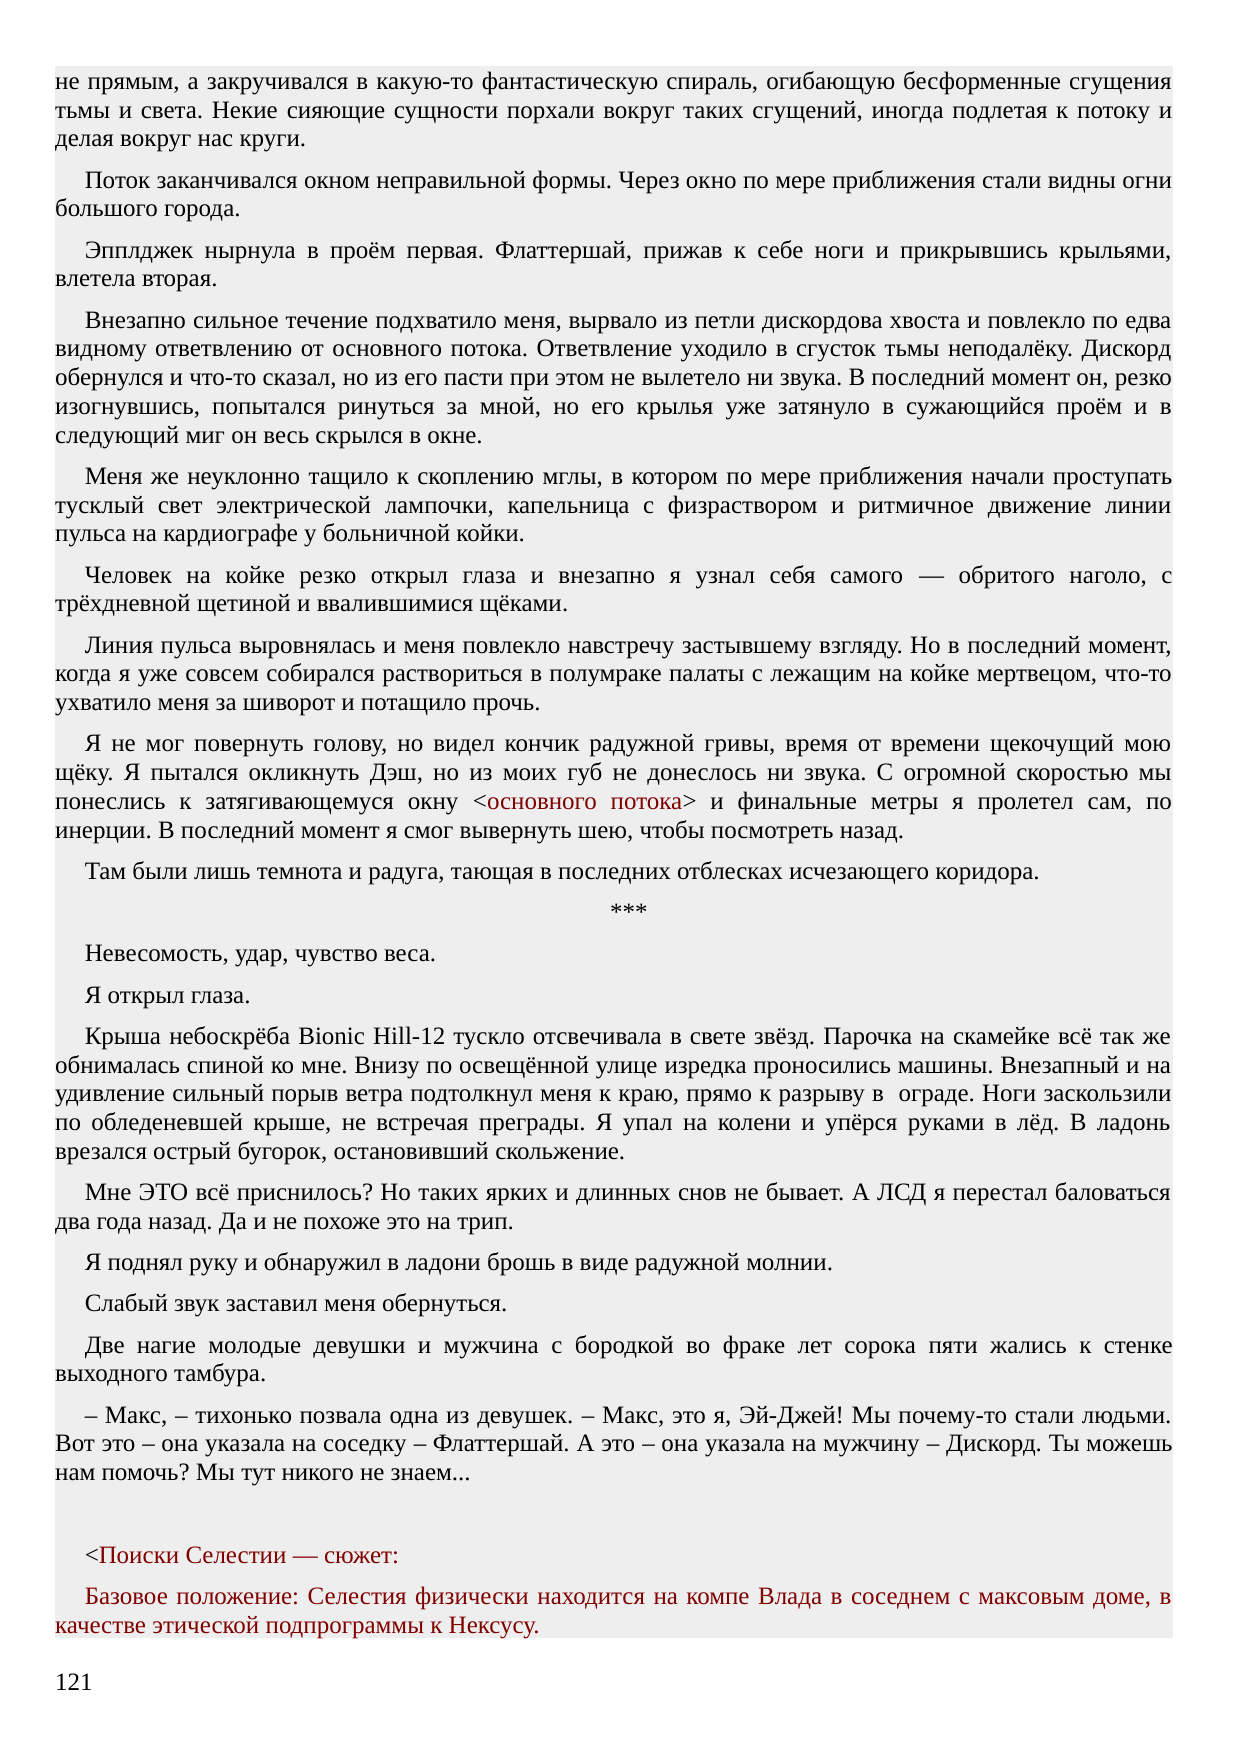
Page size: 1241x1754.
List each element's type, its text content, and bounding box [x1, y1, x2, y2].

text Невесомость, удар, чувство веса. [55, 938, 1173, 967]
text Две нагие молодые девушки и мужчина с бородкой во фраке лет сорока пяти жались к стенке выходного тамбура. [55, 1330, 1173, 1387]
text Мне ЭТО всё приснилось? Но таких ярких и длинных снов не бывает. А ЛСД я перестал баловаться два года назад. Да и не похоже это на трип. [55, 1177, 1173, 1235]
text Там были лишь темнота и радуга, тающая в последних отблесках исчезающего коридора. [55, 856, 1173, 885]
text *** [55, 897, 1173, 926]
text Я поднял руку и обнаружил в ладони брошь в виде радужной молнии. [55, 1247, 1173, 1276]
text Я открыл глаза. [55, 980, 1173, 1008]
text Крыша небоскрёба Bionic Hill-12 тускло отсвечивала в свете звёзд. Парочка на скамейке всё так же обнималась спиной ко мне. Внизу по освещённой улице изредка проносились машины. Внезапный и на удивление сильный порыв ветра подтолкнул меня к краю, прямо к разрыву в ограде. Ноги заскользили по обледеневшей крыше, не встречая преграды. Я упал на колени и упёрся руками в лёд. В ладонь врезался острый бугорок, остановивший скольжение. [55, 1021, 1173, 1165]
text Эпплджек нырнула в проём первая. Флаттершай, прижав к себе ноги и прикрывшись крыльями, влетела вторая. [55, 235, 1173, 292]
text Поток заканчивался окном неправильной формы. Через окно по мере приближения стали видны огни большого города. [55, 165, 1173, 222]
text Меня же неуклонно тащило к скоплению мглы, в котором по мере приближения начали проступать тусклый свет электрической лампочки, капельница с физраствором и ритмичное движение линии пульса на кардиографе у больничной койки. [55, 461, 1173, 547]
text Базовое положение: Селестия физически находится на компе Влада в соседнем с максовым доме, в качестве этической подпрограммы к Нексусу. [55, 1581, 1173, 1638]
text – Макс, – тихонько позвала одна из девушек. – Макс, это я, Эй-Джей! Мы почему-то стали людьми. Вот это – она указала на соседку – Флаттершай. А это – она указала на мужчину – Дискорд. Ты можешь нам помочь? Мы тут никого не знаем... [55, 1400, 1173, 1486]
text <Поиски Селестии — сюжет: [55, 1540, 1173, 1568]
text Линия пульса выровнялась и меня повлекло навстречу застывшему взгляду. Но в последний момент, когда я уже совсем собирался раствориться в полумраке палаты с лежащим на койке мертвецом, что-то ухватило меня за шиворот и потащило прочь. [55, 630, 1173, 716]
text Я не мог повернуть голову, но видел кончик радужной гривы, время от времени щекочущий мою щёку. Я пытался окликнуть Дэш, но из моих губ не донеслось ни звука. С огромной скоростью мы понеслись к затягивающемуся окну <основного потока> и финальные метры я пролетел сам, по инерции. В последний момент я смог вывернуть шею, чтобы посмотреть назад. [55, 728, 1173, 843]
text Слабый звук заставил меня обернуться. [55, 1288, 1173, 1317]
text Внезапно сильное течение подхватило меня, вырвало из петли дискордова хвоста и повлекло по едва видному ответвлению от основного потока. Ответвление уходило в сгусток тьмы неподалёку. Дискорд обернулся и что-то сказал, но из его пасти при этом не вылетело ни звука. В последний момент он, резко изогнувшись, попытался ринуться за мной, но его крылья уже затянуло в сужающийся проём и в следующий миг он весь скрылся в окне. [55, 305, 1173, 448]
text Человек на койке резко открыл глаза и внезапно я узнал себя самого — обритого наголо, с трёхдневной щетиной и ввалившимися щёками. [55, 560, 1173, 617]
text не прямым, а закручивался в какую-то фантастическую спираль, огибающую бесформенные сгущения тьмы и света. Некие сияющие сущности порхали вокруг таких сгущений, иногда подлетая к потоку и делая вокруг нас круги. [55, 66, 1173, 152]
